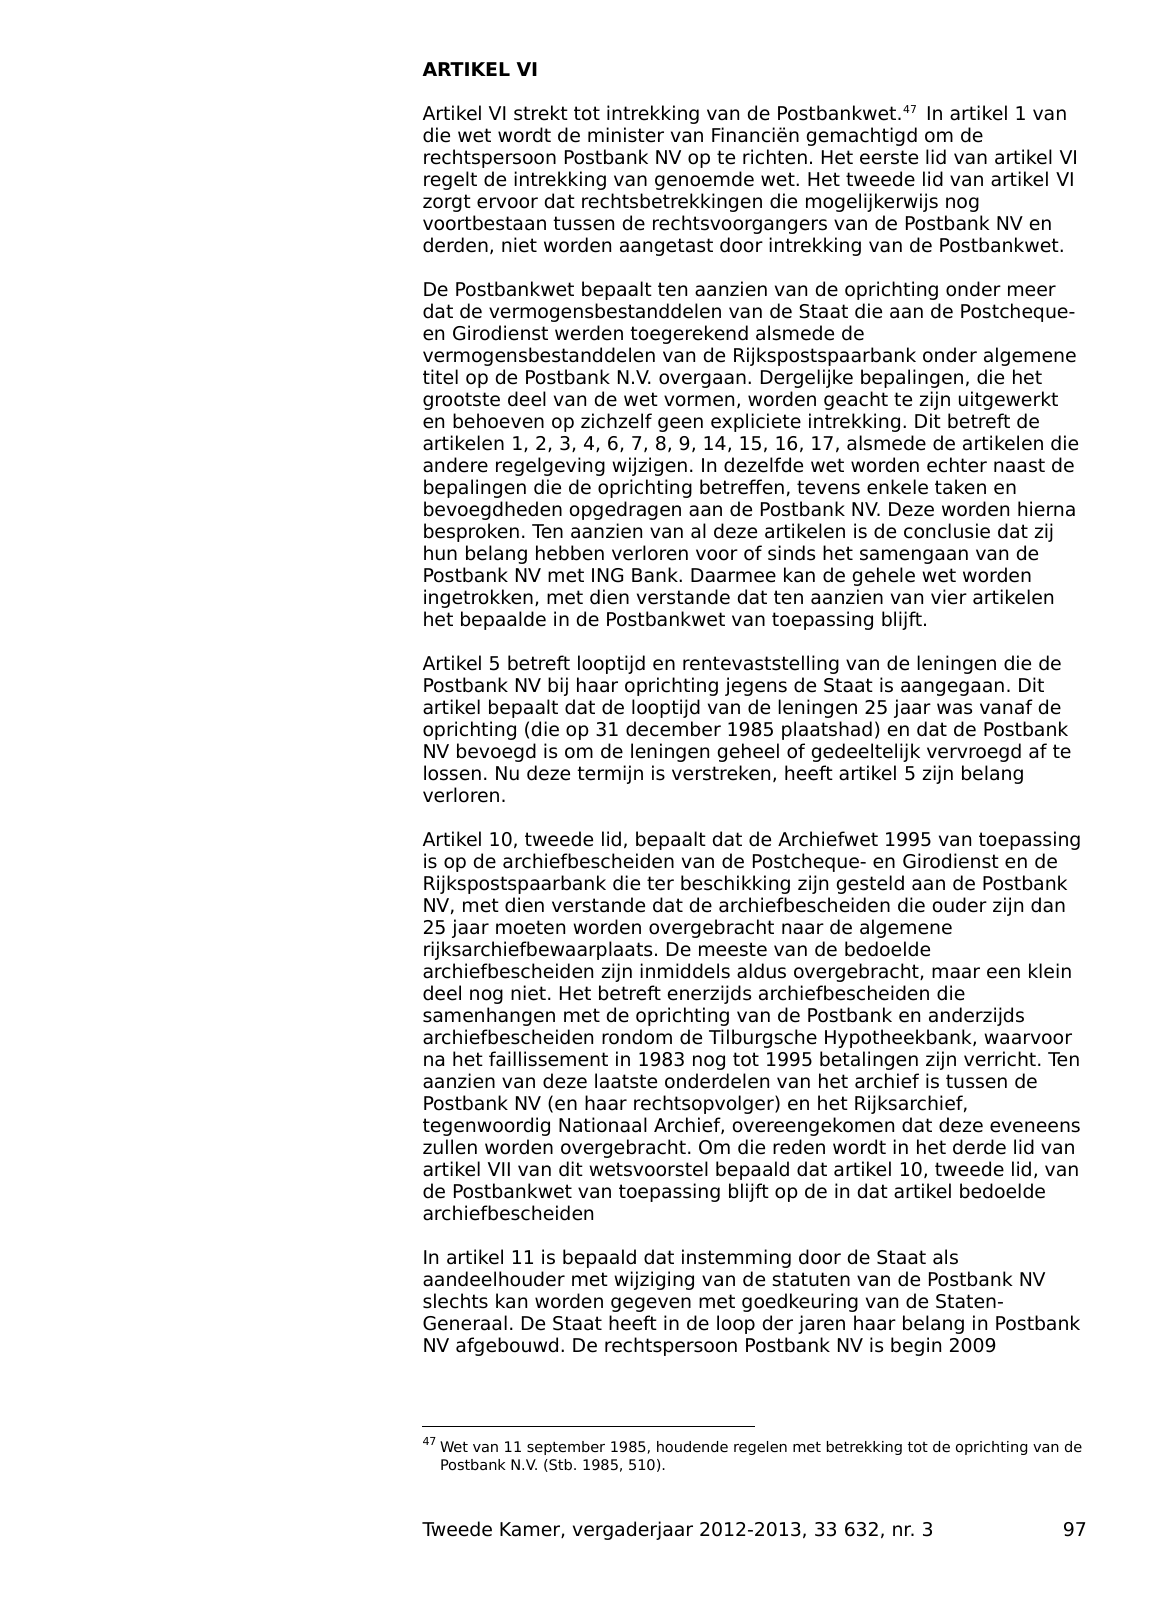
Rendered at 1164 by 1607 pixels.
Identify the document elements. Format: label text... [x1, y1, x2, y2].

subtitle ARTIKEL VI [422, 59, 1087, 81]
text De Postbankwet bepaalt ten aanzien van de oprichting onder meer dat de vermogensbestanddelen van de Staat die aan de Postcheque- en Girodienst werden toegerekend alsmede de vermogensbestanddelen van de Rijkspostspaarbank onder algemene titel op de Postbank N.V. overgaan. Dergelijke bepalingen, die het grootste deel van de wet vormen, worden geacht te zijn uitgewerkt en behoeven op zichzelf geen expliciete intrekking. Dit betreft de artikelen 1, 2, 3, 4, 6, 7, 8, 9, 14, 15, 16, 17, alsmede de artikelen die andere regelgeving wijzigen. In dezelfde wet worden echter naast de bepalingen die de oprichting betreffen, tevens enkele taken en bevoegdheden opgedragen aan de Postbank NV. Deze worden hierna besproken. Ten aanzien van al deze artikelen is de conclusie dat zij hun belang hebben verloren voor of sinds het samengaan van de Postbank NV met ING Bank. Daarmee kan de gehele wet worden ingetrokken, met dien verstande dat ten aanzien van vier artikelen het bepaalde in de Postbankwet van toepassing blijft. [422, 279, 1087, 631]
text In artikel 11 is bepaald dat instemming door de Staat als aandeelhouder met wijziging van de statuten van de Postbank NV slechts kan worden gegeven met goedkeuring van de Staten-Generaal. De Staat heeft in de loop der jaren haar belang in Postbank NV afgebouwd. De rechtspersoon Postbank NV is begin 2009 [422, 1247, 1087, 1357]
text Wet van 11 september 1985, houdende regelen met betrekking tot de oprichting van de Postbank N.V. (Stb. 1985, 510). [422, 1435, 1087, 1474]
text Artikel 10, tweede lid, bepaalt dat de Archiefwet 1995 van toepassing is op de archiefbescheiden van de Postcheque- en Girodienst en de Rijkspostspaarbank die ter beschikking zijn gesteld aan de Postbank NV, met dien verstande dat de archiefbescheiden die ouder zijn dan 25 jaar moeten worden overgebracht naar de algemene rijksarchiefbewaarplaats. De meeste van de bedoelde archiefbescheiden zijn inmiddels aldus overgebracht, maar een klein deel nog niet. Het betreft enerzijds archiefbescheiden die samenhangen met de oprichting van de Postbank en anderzijds archiefbescheiden rondom de Tilburgsche Hypotheekbank, waarvoor na het faillissement in 1983 nog tot 1995 betalingen zijn verricht. Ten aanzien van deze laatste onderdelen van het archief is tussen de Postbank NV (en haar rechtsopvolger) en het Rijksarchief, tegenwoordig Nationaal Archief, overeengekomen dat deze eveneens zullen worden overgebracht. Om die reden wordt in het derde lid van artikel VII van dit wetsvoorstel bepaald dat artikel 10, tweede lid, van de Postbankwet van toepassing blijft op de in dat artikel bedoelde archiefbescheiden [422, 829, 1087, 1225]
text Artikel VI strekt tot intrekking van de Postbankwet. In artikel 1 van die wet wordt de minister van Financiën gemachtigd om de rechtspersoon Postbank NV op te richten. Het eerste lid van artikel VI regelt de intrekking van genoemde wet. Het tweede lid van artikel VI zorgt ervoor dat rechtsbetrekkingen die mogelijkerwijs nog voortbestaan tussen de rechtsvoorgangers van de Postbank NV en derden, niet worden aangetast door intrekking van de Postbankwet. [422, 103, 1087, 257]
text Artikel 5 betreft looptijd en rentevaststelling van de leningen die de Postbank NV bij haar oprichting jegens de Staat is aangegaan. Dit artikel bepaalt dat de looptijd van de leningen 25 jaar was vanaf de oprichting (die op 31 december 1985 plaatshad) en dat de Postbank NV bevoegd is om de leningen geheel of gedeeltelijk vervroegd af te lossen. Nu deze termijn is verstreken, heeft artikel 5 zijn belang verloren. [422, 653, 1087, 807]
